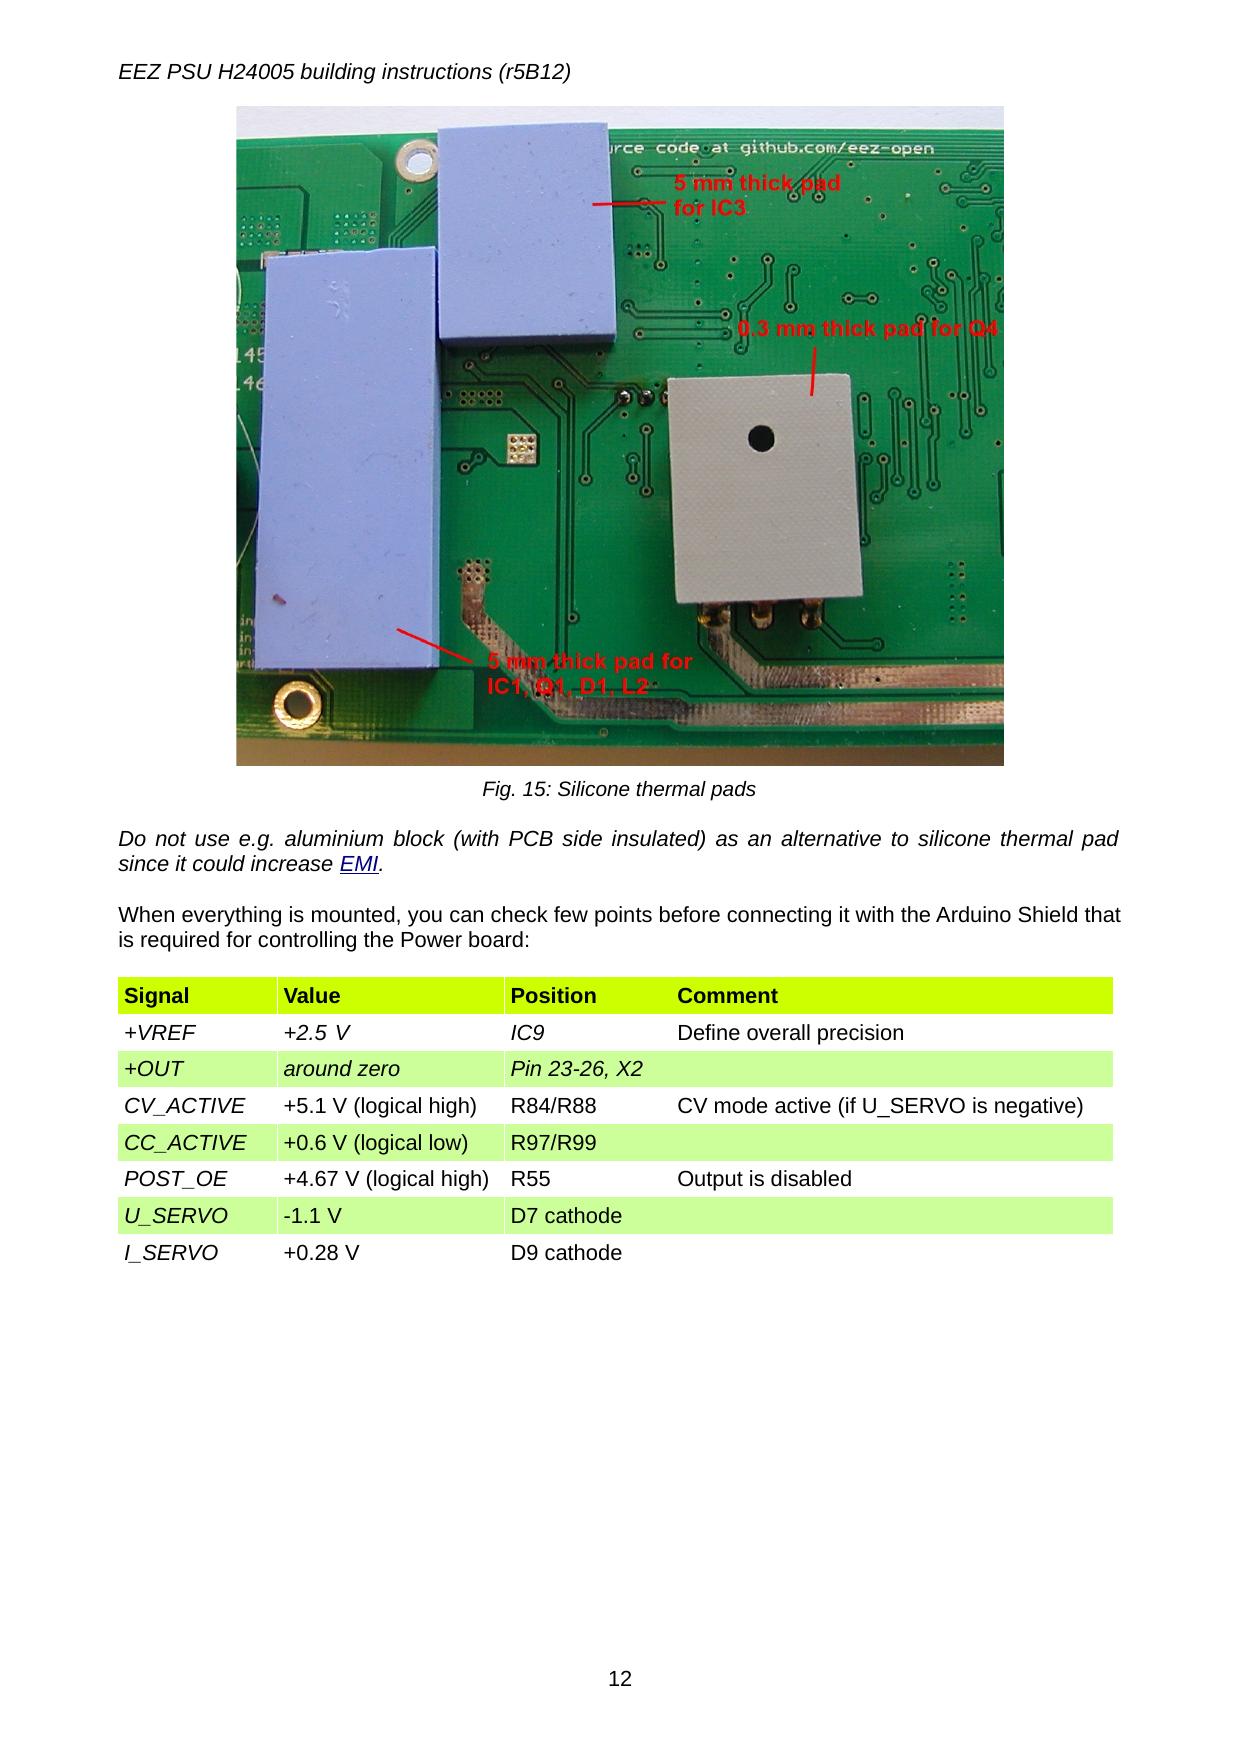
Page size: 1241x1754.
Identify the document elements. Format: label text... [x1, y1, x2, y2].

table_cell +VREF [118, 1014, 277, 1051]
table_cell +0.28 V [278, 1234, 504, 1271]
table_header Value [278, 977, 504, 1014]
table_header Signal [118, 977, 277, 1014]
table_cell around zero [278, 1051, 504, 1087]
text Fig. 15: Silicone thermal pads [236, 766, 1004, 801]
table_cell [671, 1124, 1113, 1161]
table_cell D7 cathode [505, 1197, 671, 1234]
table_cell D9 cathode [505, 1234, 671, 1271]
table_cell +0.6 V (logical low) [278, 1124, 504, 1161]
table_cell CV_ACTIVE [118, 1087, 277, 1124]
table_cell +4.67 V (logical high) [278, 1161, 504, 1197]
table_cell POST_OE [118, 1161, 277, 1197]
table_cell I_SERVO [118, 1234, 277, 1271]
table_cell [671, 1197, 1113, 1234]
table_cell R84/R88 [505, 1087, 671, 1124]
table_cell +2.5 V [278, 1014, 504, 1051]
table_cell R97/R99 [505, 1124, 671, 1161]
table_cell +5.1 V (logical high) [278, 1087, 504, 1124]
table_cell U_SERVO [118, 1197, 277, 1234]
table_cell R55 [505, 1161, 671, 1197]
table_cell CC_ACTIVE [118, 1124, 277, 1161]
table_cell -1.1 V [278, 1197, 504, 1234]
table_cell [671, 1051, 1113, 1087]
table_cell Output is disabled [671, 1161, 1113, 1197]
table_cell CV mode active (if U_SERVO is negative) [671, 1087, 1113, 1124]
table_cell IC9 [505, 1014, 671, 1051]
table_header Comment [671, 977, 1113, 1014]
text Do not use e.g. aluminium block (with PCB side insulated) as an alternative to silicone thermal pad since it could increase EMI. [118, 826, 1122, 876]
table_cell Pin 23-26, X2 [505, 1051, 671, 1087]
table_cell [671, 1234, 1113, 1271]
table_header Position [505, 977, 671, 1014]
picture [236, 106, 1004, 766]
text When everything is mounted, you can check few points before connecting it with the Arduino Shield that is required for controlling the Power board: [118, 902, 1122, 952]
table_cell +OUT [118, 1051, 277, 1087]
table_cell Define overall precision [671, 1014, 1113, 1051]
